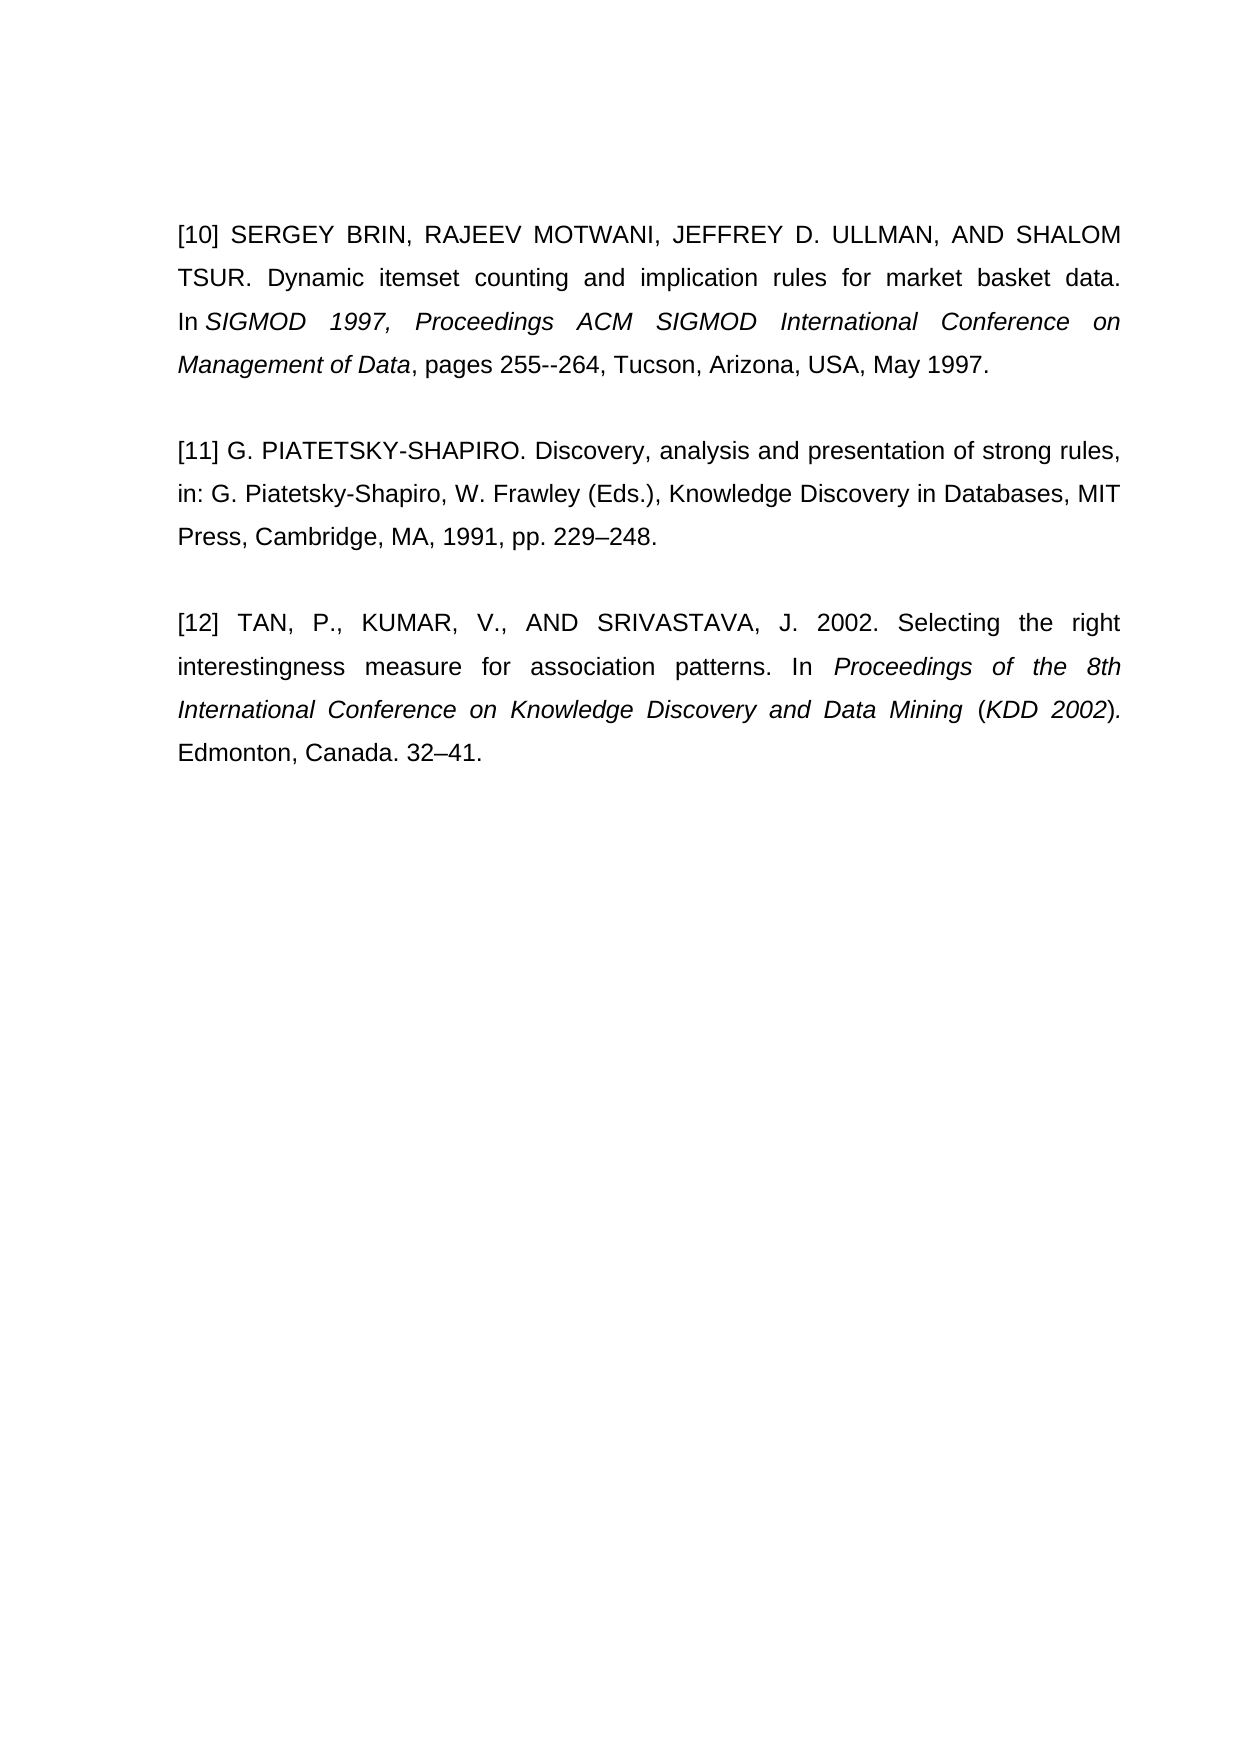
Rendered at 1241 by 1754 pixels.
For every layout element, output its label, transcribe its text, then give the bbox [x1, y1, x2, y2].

text [11] G. PIATETSKY-SHAPIRO. Discovery, analysis and presentation of strong rules, in: G. Piatetsky-Shapiro, W. Frawley (Eds.), Knowledge Discovery in Databases, MIT Press, Cambridge, MA, 1991, pp. 229–248. [177, 436, 1122, 551]
text [12] TAN, P., KUMAR, V., AND SRIVASTAVA, J. 2002. Selecting the right interestingness measure for association patterns. In Proceedings of the 8th International Conference on Knowledge Discovery and Data Mining (KDD 2002). Edmonton, Canada. 32–41. [177, 608, 1122, 767]
text [10] SERGEY BRIN, RAJEEV MOTWANI, JEFFREY D. ULLMAN, AND SHALOM TSUR. Dynamic itemset counting and implication rules for market basket data. In SIGMOD 1997, Proceedings ACM SIGMOD International Conference on Management of Data, pages 255--264, Tucson, Arizona, USA, May 1997. [177, 220, 1122, 378]
